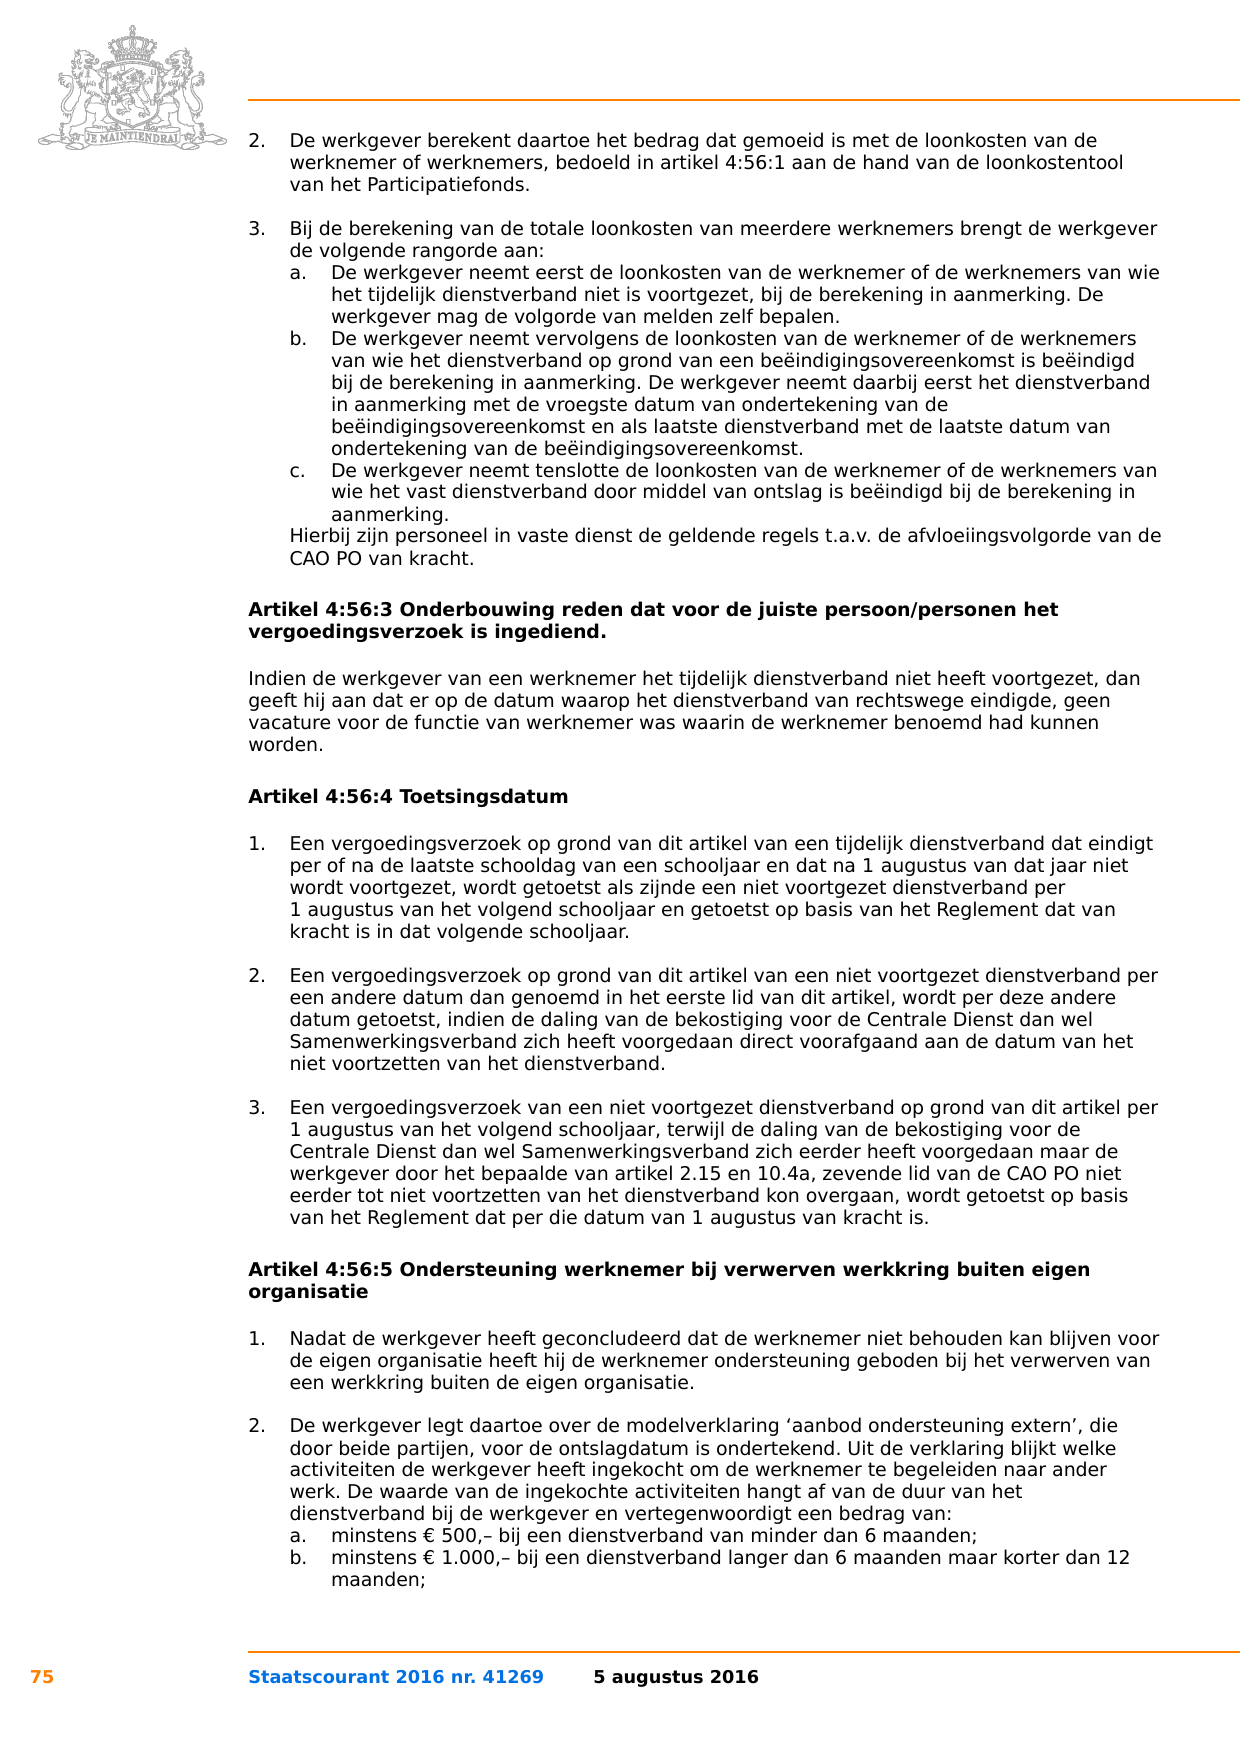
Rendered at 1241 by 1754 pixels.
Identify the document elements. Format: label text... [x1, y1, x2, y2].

text 1. Een vergoedingsverzoek op grond van dit artikel van een tijdelijk dienstverband dat eindigt per of na de laatste schooldag van een schooljaar en dat na 1 augustus van dat jaar niet wordt voortgezet, wordt getoetst als zijnde een niet voortgezet dienstverband per 1 augustus van het volgend schooljaar en getoetst op basis van het Reglement dat van kracht is in dat volgende schooljaar. [248, 833, 1163, 943]
text 1. Nadat de werkgever heeft geconcludeerd dat de werknemer niet behouden kan blijven voor de eigen organisatie heeft hij de werknemer ondersteuning geboden bij het verwerven van een werkkring buiten de eigen organisatie. [248, 1328, 1163, 1393]
text Indien de werkgever van een werknemer het tijdelijk dienstverband niet heeft voortgezet, dan geeft hij aan dat er op de datum waarop het dienstverband van rechtswege eindigde, geen vacature voor de functie van werknemer was waarin de werknemer benoemd had kunnen worden. [248, 668, 1163, 756]
text a. De werkgever neemt eerst de loonkosten van de werknemer of de werknemers van wie het tijdelijk dienstverband niet is voortgezet, bij de berekening in aanmerking. De werkgever mag de volgorde van melden zelf bepalen. [289, 262, 1163, 328]
picture [38, 25, 227, 150]
text c. De werkgever neemt tenslotte de loonkosten van de werknemer of de werknemers van wie het vast dienstverband door middel van ontslag is beëindigd bij de berekening in aanmerking. [289, 459, 1163, 525]
text 3. Een vergoedingsverzoek van een niet voortgezet dienstverband op grond van dit artikel per 1 augustus van het volgend schooljaar, terwijl de daling van de bekostiging voor de Centrale Dienst dan wel Samenwerkingsverband zich eerder heeft voorgedaan maar de werkgever door het bepaalde van artikel 2.15 en 10.4a, zevende lid van de CAO PO niet eerder tot niet voortzetten van het dienstverband kon overgaan, wordt getoetst op basis van het Reglement dat per die datum van 1 augustus van kracht is. [248, 1097, 1163, 1229]
text b. De werkgever neemt vervolgens de loonkosten van de werknemer of de werknemers van wie het dienstverband op grond van een beëindigingsovereenkomst is beëindigd bij de berekening in aanmerking. De werkgever neemt daarbij eerst het dienstverband in aanmerking met de vroegste datum van ondertekening van de beëindigingsovereenkomst en als laatste dienstverband met de laatste datum van ondertekening van de beëindigingsovereenkomst. [289, 328, 1163, 459]
text 3. Bij de berekening van de totale loonkosten van meerdere werknemers brengt de werkgever de volgende rangorde aan: [248, 218, 1163, 262]
subtitle Artikel 4:56:5 Ondersteuning werknemer bij verwerven werkkring buiten eigen organisatie [248, 1259, 1163, 1303]
text 2. De werkgever legt daartoe over de modelverklaring ‘aanbod ondersteuning extern’, die door beide partijen, voor de ontslagdatum is ondertekend. Uit de verklaring blijkt welke activiteiten de werkgever heeft ingekocht om de werknemer te begeleiden naar ander werk. De waarde van de ingekochte activiteiten hangt af van de duur van het dienstverband bij de werkgever en vertegenwoordigt een bedrag van: [248, 1415, 1163, 1525]
text 2. Een vergoedingsverzoek op grond van dit artikel van een niet voortgezet dienstverband per een andere datum dan genoemd in het eerste lid van dit artikel, wordt per deze andere datum getoetst, indien de daling van de bekostiging voor de Centrale Dienst dan wel Samenwerkingsverband zich heeft voorgedaan direct voorafgaand aan de datum van het niet voortzetten van het dienstverband. [248, 965, 1163, 1075]
text 2. De werkgever berekent daartoe het bedrag dat gemoeid is met de loonkosten van de werknemer of werknemers, bedoeld in artikel 4:56:1 aan de hand van de loonkostentool van het Participatiefonds. [248, 130, 1163, 196]
subtitle Artikel 4:56:3 Onderbouwing reden dat voor de juiste persoon/personen het vergoedingsverzoek is ingediend. [248, 599, 1163, 643]
text Hierbij zijn personeel in vaste dienst de geldende regels t.a.v. de afvloeiingsvolgorde van de CAO PO van kracht. [289, 525, 1163, 569]
text b. minstens € 1.000,– bij een dienstverband langer dan 6 maanden maar korter dan 12 maanden; [289, 1547, 1163, 1591]
subtitle Artikel 4:56:4 Toetsingsdatum [248, 786, 1163, 808]
text a. minstens € 500,– bij een dienstverband van minder dan 6 maanden; [289, 1525, 1163, 1547]
